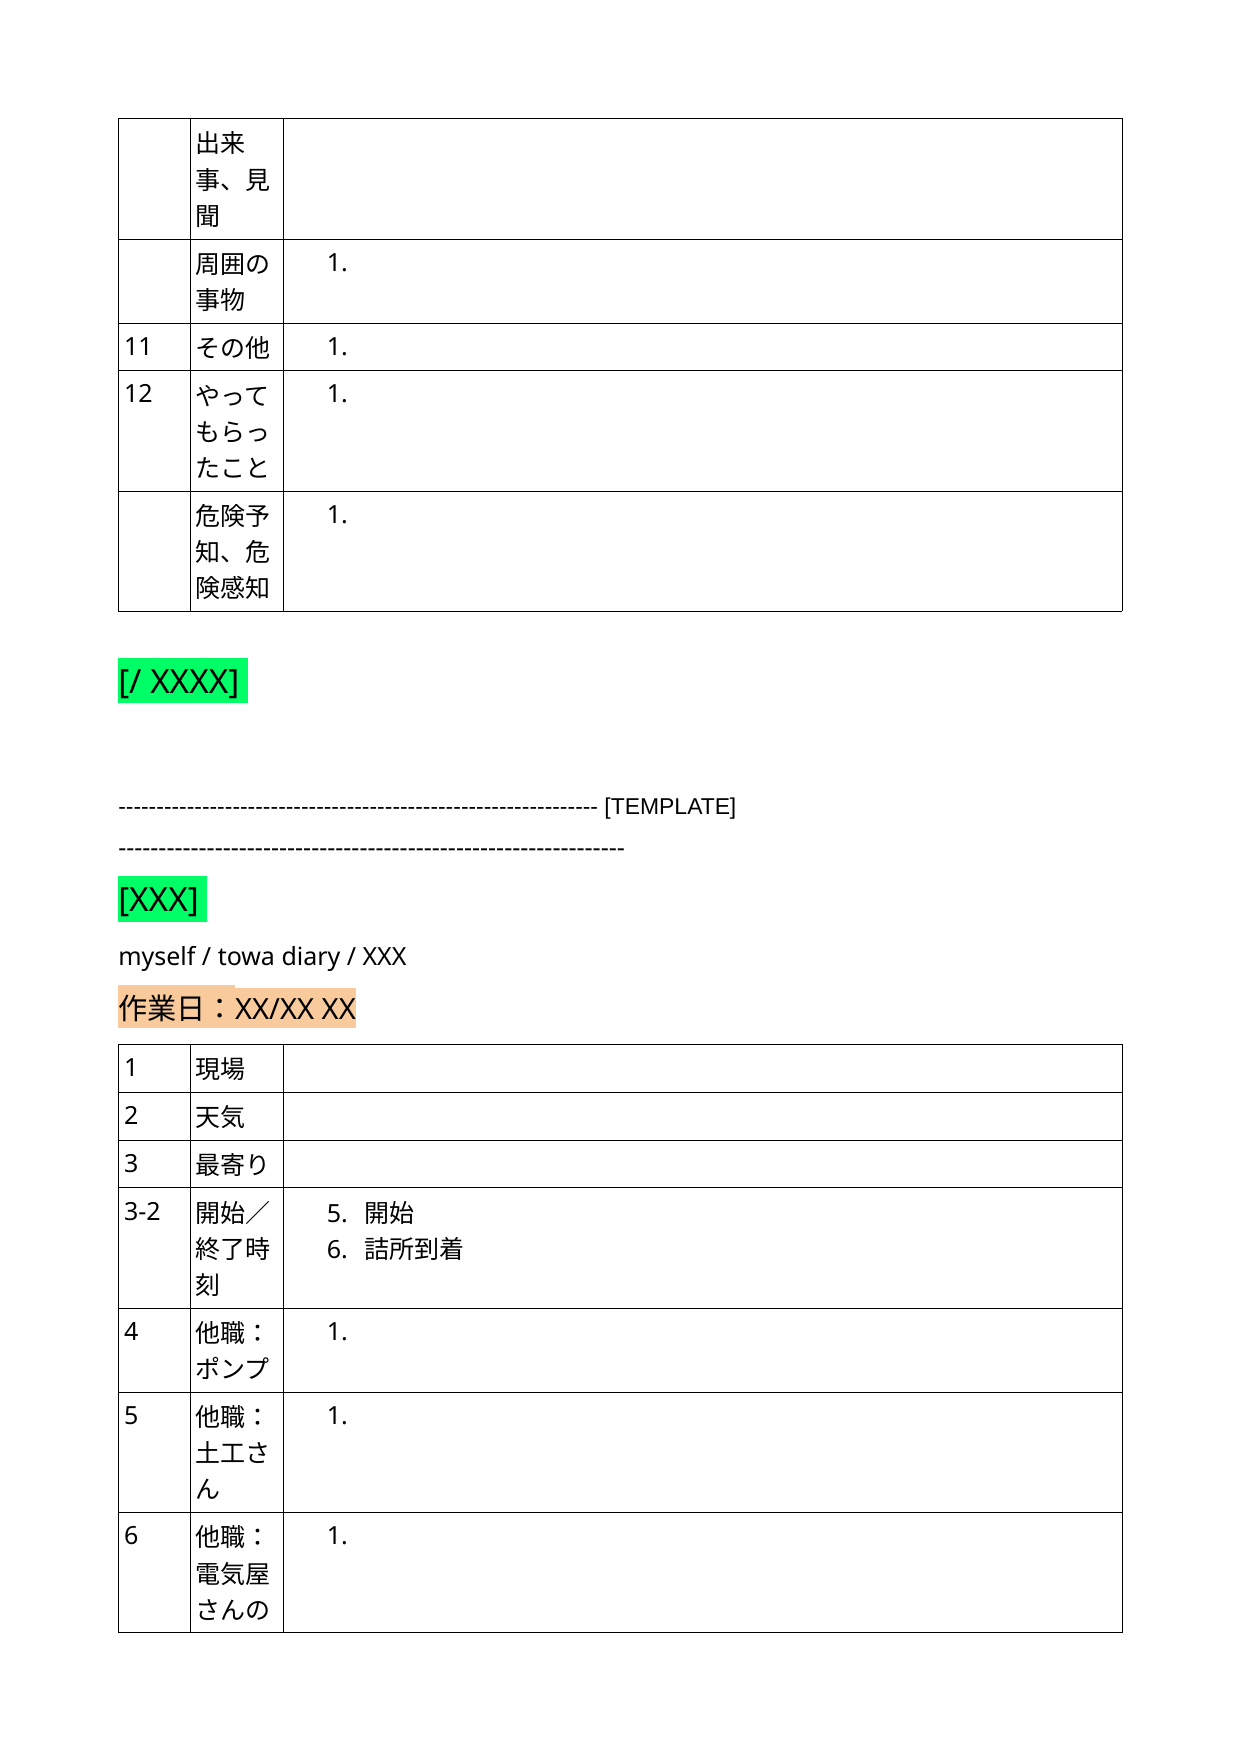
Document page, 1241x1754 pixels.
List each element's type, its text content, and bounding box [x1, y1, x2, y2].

table_cell [284, 1393, 1122, 1512]
text [/ XXXX] [118, 658, 1122, 703]
table_header [284, 1045, 1122, 1092]
table_cell [284, 492, 1122, 611]
text [XXX] [118, 876, 1122, 922]
table_cell 最寄り [191, 1141, 283, 1187]
table_cell 危険予知、危険感知 [191, 492, 283, 611]
table_cell [284, 371, 1122, 491]
table_cell [119, 119, 190, 238]
table_cell [284, 119, 1122, 238]
table_cell 11 [119, 324, 190, 370]
table_cell 他職：電気屋さんの [191, 1513, 283, 1632]
table_cell [119, 240, 190, 322]
table_cell 5 [119, 1393, 190, 1512]
text --------------------------------------------------------------- [TEMPLATE] [118, 793, 1122, 819]
table_cell [284, 324, 1122, 370]
table_cell [284, 240, 1122, 322]
table_cell 他職：ポンプ [191, 1309, 283, 1392]
table_header 現場 [191, 1045, 283, 1092]
table_cell [119, 492, 190, 611]
table_cell 3-2 [119, 1188, 190, 1308]
table_cell 開始／終了時刻 [191, 1188, 283, 1308]
text --------------------------------------------------------------- [118, 829, 1122, 863]
table_cell やってもらったこと [191, 371, 283, 491]
table_cell [284, 1093, 1122, 1139]
table_cell 開始 詰所到着 [284, 1188, 1122, 1308]
table_cell 周囲の事物 [191, 240, 283, 322]
table_cell [284, 1141, 1122, 1187]
table_cell 2 [119, 1093, 190, 1139]
table_cell [284, 1309, 1122, 1392]
table_cell 出来事、見聞 [191, 119, 283, 238]
table_cell 天気 [191, 1093, 283, 1139]
table_cell 6 [119, 1513, 190, 1632]
table_header 1 [119, 1045, 190, 1092]
text 作業日：XX/XX XX [118, 985, 1122, 1028]
table_cell その他 [191, 324, 283, 370]
table_cell 4 [119, 1309, 190, 1392]
table_cell 12 [119, 371, 190, 491]
table_cell 他職：土工さん [191, 1393, 283, 1512]
table_cell [284, 1513, 1122, 1632]
text myself / towa diary / XXX [118, 939, 1122, 973]
table_cell 3 [119, 1141, 190, 1187]
